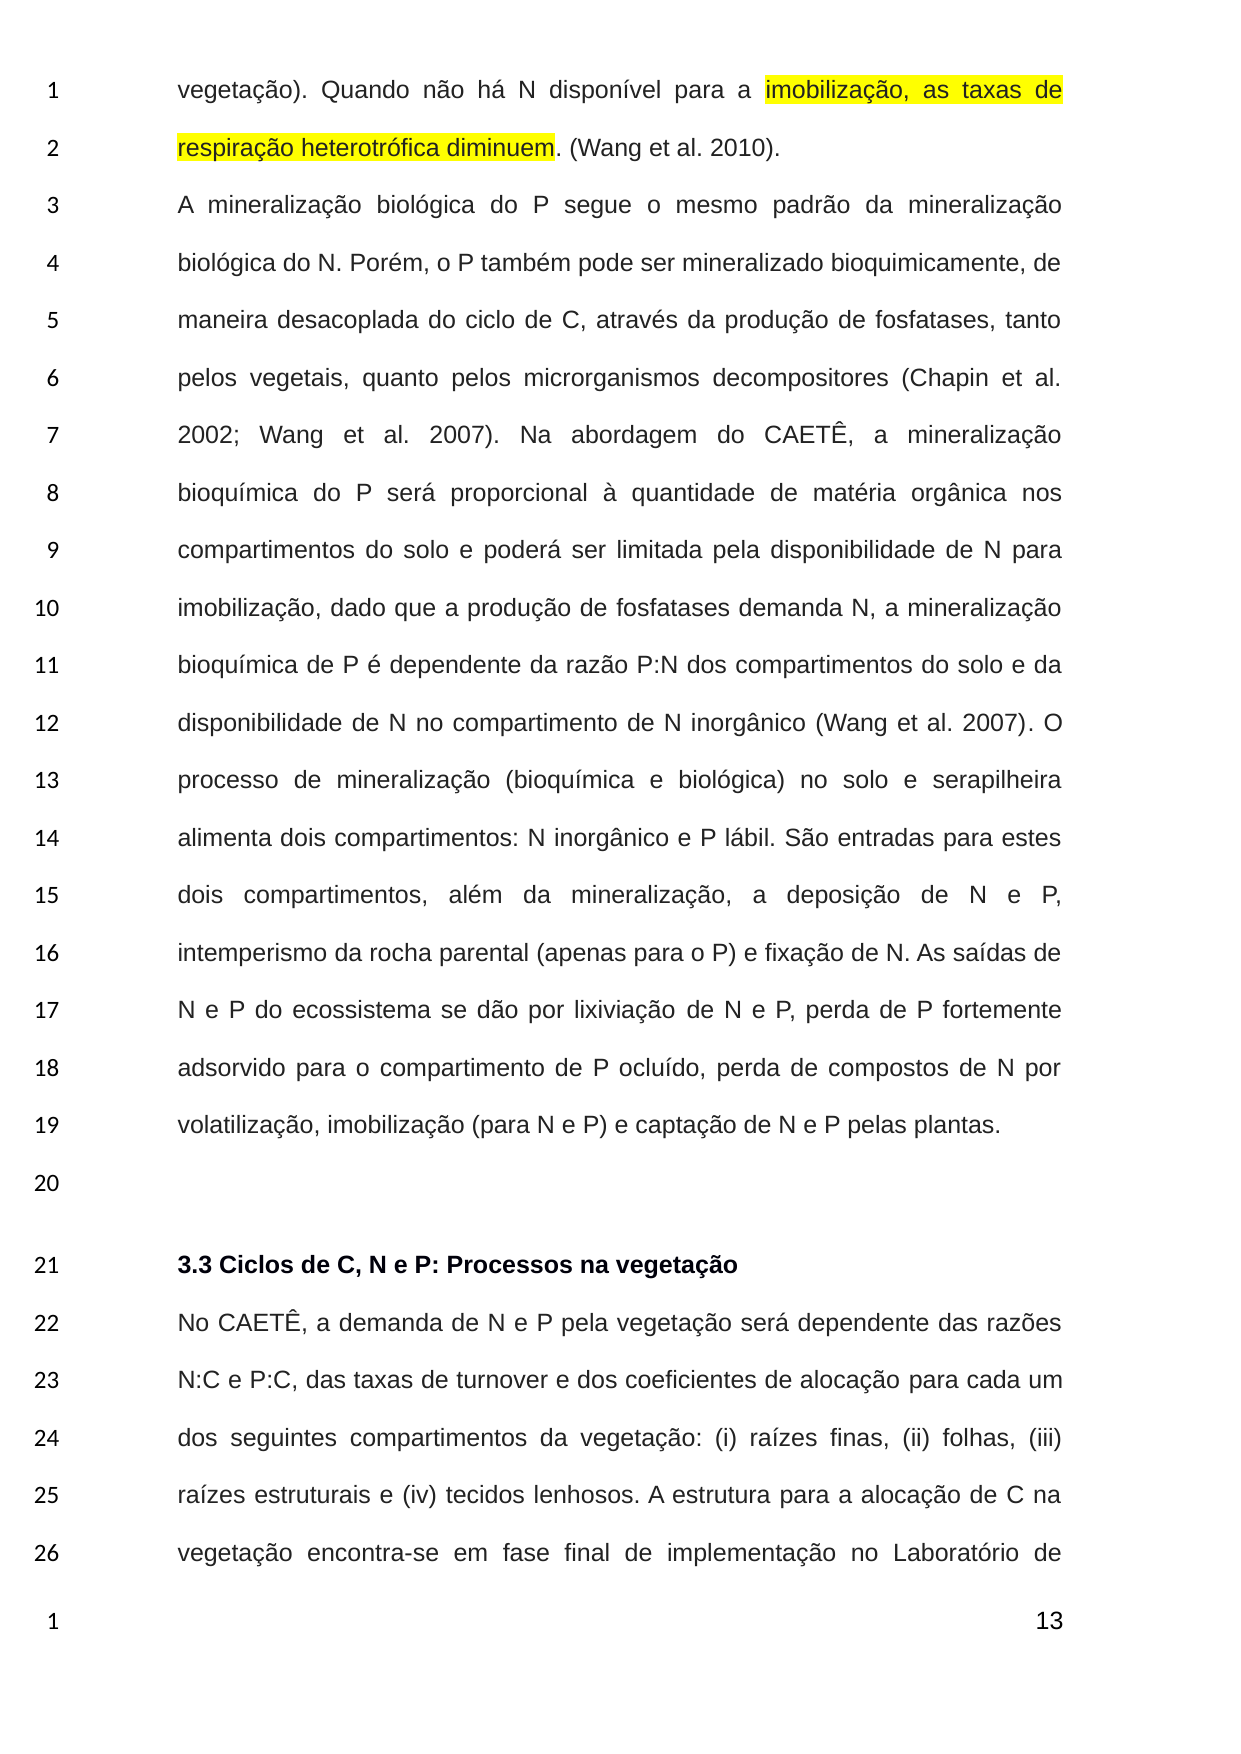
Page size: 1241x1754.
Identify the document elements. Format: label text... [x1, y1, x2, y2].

text No CAETÊ, a demanda de N e P pela vegetação será dependente das razões N:C e P:C, das taxas de turnover e dos coeficientes de alocação para cada um dos seguintes compartimentos da vegetação: (i) raízes finas, (ii) folhas, (iii) raízes estruturais e (iv) tecidos lenhosos. A estrutura para a alocação de C na vegetação encontra-se em fase final de implementação no Laboratório de [177, 1307, 1063, 1566]
text vegetação). Quando não há N disponível para a imobilização, as taxas de respiração heterotrófica diminuem. (Wang et al. 2010). [177, 75, 1063, 161]
text 3.3 Ciclos de C, N e P: Processos na vegetação [177, 1250, 1063, 1279]
text A mineralização biológica do P segue o mesmo padrão da mineralização biológica do N. Porém, o P também pode ser mineralizado bioquimicamente, de maneira desacoplada do ciclo de C, através da produção de fosfatases, tanto pelos vegetais, quanto pelos microrganismos decompositores (Chapin et al. 2002; Wang et al. 2007). Na abordagem do CAETÊ, a mineralização bioquímica do P será proporcional à quantidade de matéria orgânica nos compartimentos do solo e poderá ser limitada pela disponibilidade de N para imobilização, dado que a produção de fosfatases demanda N, a mineralização bioquímica de P é dependente da razão P:N dos compartimentos do solo e da disponibilidade de N no compartimento de N inorgânico (Wang et al. 2007). O processo de mineralização (bioquímica e biológica) no solo e serapilheira alimenta dois compartimentos: N inorgânico e P lábil. São entradas para estes dois compartimentos, além da mineralização, a deposição de N e P, intemperismo da rocha parental (apenas para o P) e fixação de N. As saídas de N e P do ecossistema se dão por lixiviação de N e P, perda de P fortemente adsorvido para o compartimento de P ocluído, perda de compostos de N por volatilização, imobilização (para N e P) e captação de N e P pelas plantas. [177, 190, 1063, 1139]
